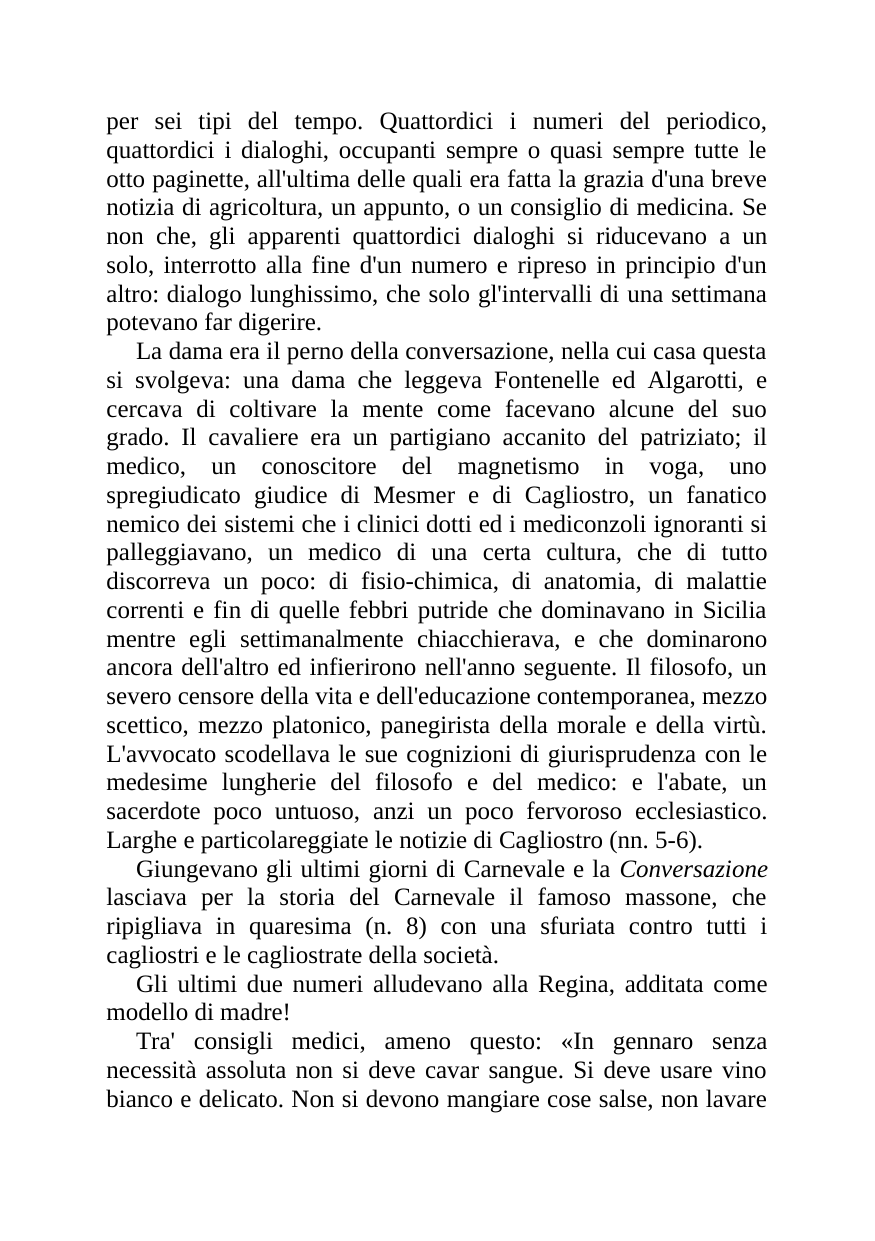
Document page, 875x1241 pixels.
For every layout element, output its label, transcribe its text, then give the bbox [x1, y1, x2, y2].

text Tra' consigli medici, ameno questo: «In gennaro senza necessità assoluta non si deve cavar sangue. Si deve usare vino bianco e delicato. Non si devono mangiare cose salse, non lavare [106, 1026, 768, 1112]
text per sei tipi del tempo. Quattordici i numeri del periodico, quattordici i dialoghi, occupanti sempre o quasi sempre tutte le otto paginette, all'ultima delle quali era fatta la grazia d'una breve notizia di agricoltura, un appunto, o un consiglio di medicina. Se non che, gli apparenti quattordici dialoghi si riducevano a un solo, interrotto alla fine d'un numero e ripreso in principio d'un altro: dialogo lunghissimo, che solo gl'intervalli di una settimana potevano far digerire. [106, 106, 768, 336]
text Giungevano gli ultimi giorni di Carnevale e la Conversazione lasciava per la storia del Carnevale il famoso massone, che ripigliava in quaresima (n. 8) con una sfuriata contro tutti i cagliostri e le cagliostrate della società. [106, 854, 768, 969]
text La dama era il perno della conversazione, nella cui casa questa si svolgeva: una dama che leggeva Fontenelle ed Algarotti, e cercava di coltivare la mente come facevano alcune del suo grado. Il cavaliere era un partigiano accanito del patriziato; il medico, un conoscitore del magnetismo in voga, uno spregiudicato giudice di Mesmer e di Cagliostro, un fanatico nemico dei sistemi che i clinici dotti ed i mediconzoli ignoranti si palleggiavano, un medico di una certa cultura, che di tutto discorreva un poco: di fisio-chimica, di anatomia, di malattie correnti e fin di quelle febbri putride che dominavano in Sicilia mentre egli settimanalmente chiacchierava, e che dominarono ancora dell'altro ed infierirono nell'anno seguente. Il filosofo, un severo censore della vita e dell'educazione contemporanea, mezzo scettico, mezzo platonico, panegirista della morale e della virtù. L'avvocato scodellava le sue cognizioni di giurisprudenza con le medesime lungherie del filosofo e del medico: e l'abate, un sacerdote poco untuoso, anzi un poco fervoroso ecclesiastico. Larghe e particolareggiate le notizie di Cagliostro (nn. 5-6). [106, 336, 768, 854]
text Gli ultimi due numeri alludevano alla Regina, additata come modello di madre! [106, 969, 768, 1026]
